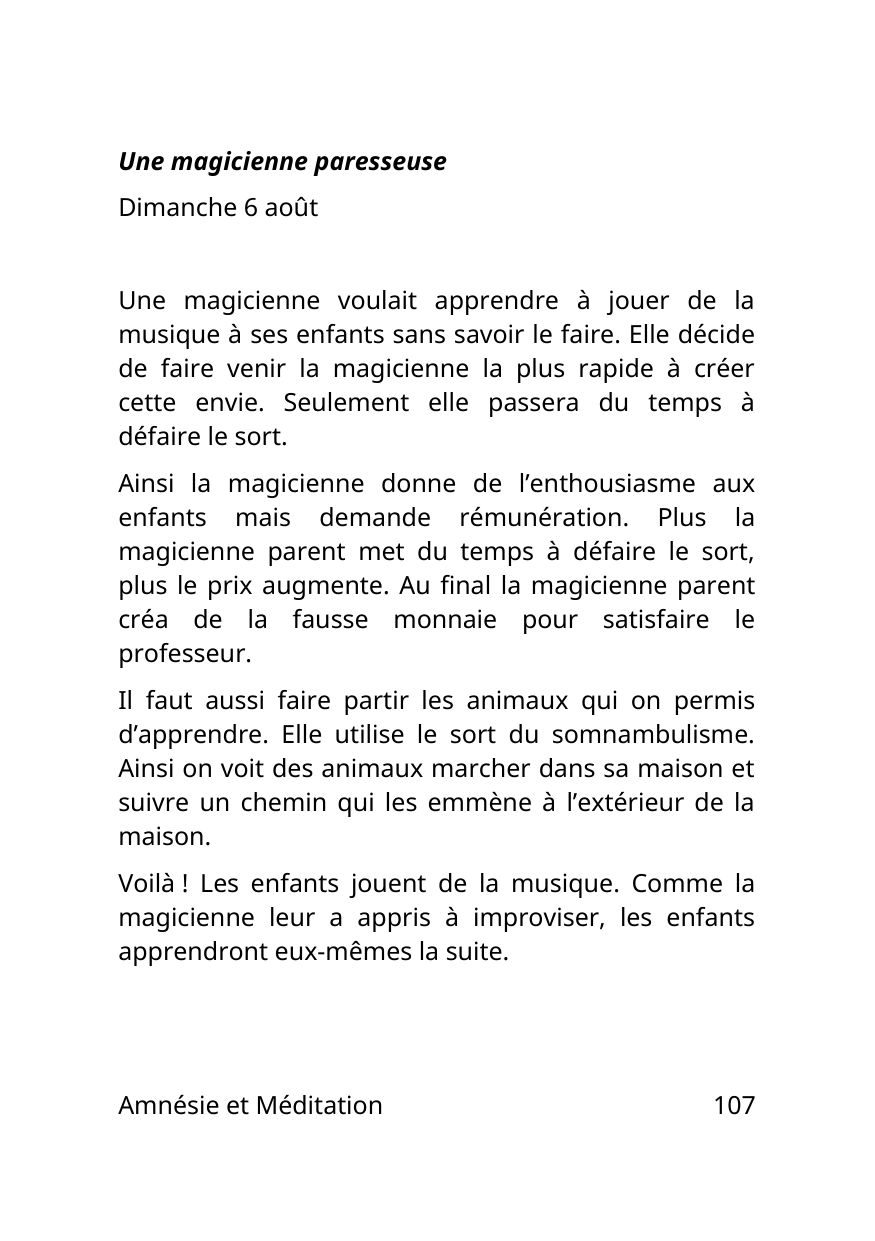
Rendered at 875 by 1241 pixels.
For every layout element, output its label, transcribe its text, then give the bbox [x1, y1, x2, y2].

text Dimanche 6 août [118, 190, 756, 224]
text Voilà ! Les enfants jouent de la musique. Comme la magicienne leur a appris à improviser, les enfants apprendront eux-mêmes la suite. [118, 865, 756, 967]
subtitle Une magicienne paresseuse [118, 143, 756, 177]
text Une magicienne voulait apprendre à jouer de la musique à ses enfants sans savoir le faire. Elle décide de faire venir la magicienne la plus rapide à créer cette envie. Seulement elle passera du temps à défaire le sort. [118, 283, 756, 453]
text Il faut aussi faire partir les animaux qui on permis d’apprendre. Elle utilise le sort du somnambulisme. Ainsi on voit des animaux marcher dans sa maison et suivre un chemin qui les emmène à l’extérieur de la maison. [118, 682, 756, 853]
text Ainsi la magicienne donne de l’enthousiasme aux enfants mais demande rémunération. Plus la magicienne parent met du temps à défaire le sort, plus le prix augmente. Au final la magicienne parent créa de la fausse monnaie pour satisfaire le professeur. [118, 466, 756, 670]
